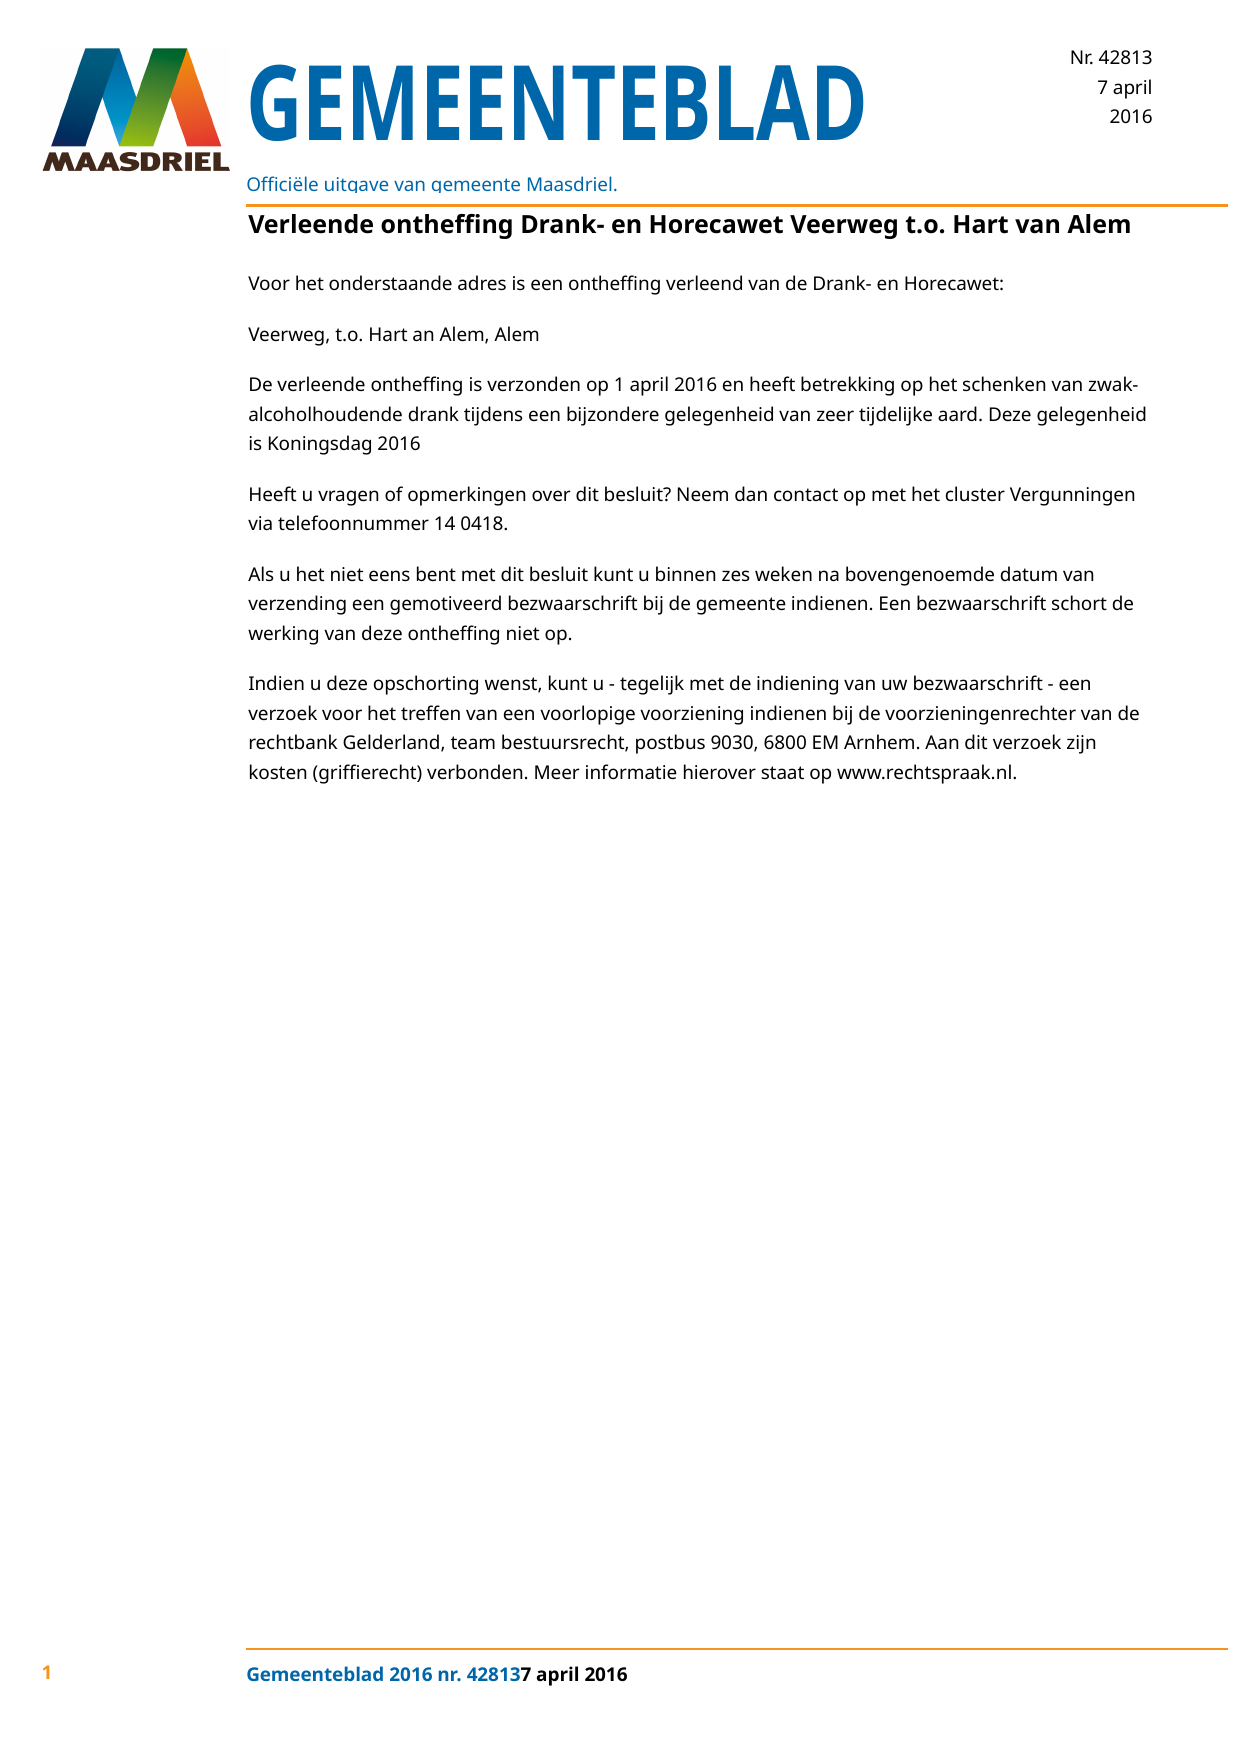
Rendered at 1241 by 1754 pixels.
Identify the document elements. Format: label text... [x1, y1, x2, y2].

text Heeft u vragen of opmerkingen over dit besluit? Neem dan contact op met het cluster Vergunningen via telefoonnummer 14 0418. [248, 481, 1152, 536]
text Verleende ontheffing Drank- en Horecawet Veerweg t.o. Hart van Alem [248, 207, 1152, 241]
text Veerweg, t.o. Hart an Alem, Alem [248, 321, 1152, 346]
text De verleende ontheffing is verzonden op 1 april 2016 en heeft betrekking op het schenken van zwak-alcoholhoudende drank tijdens een bijzondere gelegenheid van zeer tijdelijke aard. Deze gelegenheid is Koningsdag 2016 [248, 371, 1152, 456]
text Als u het niet eens bent met dit besluit kunt u binnen zes weken na bovengenoemde datum van verzending een gemotiveerd bezwaarschrift bij de gemeente indienen. Een bezwaarschrift schort de werking van deze ontheffing niet op. [248, 561, 1152, 646]
text Voor het onderstaande adres is een ontheffing verleend van de Drank- en Horecawet: [248, 270, 1152, 296]
picture [41, 47, 231, 172]
text Indien u deze opschorting wenst, kunt u - tegelijk met de indiening van uw bezwaarschrift - een verzoek voor het treffen van een voorlopige voorziening indienen bij de voorzieningenrechter van de rechtbank Gelderland, team bestuursrecht, postbus 9030, 6800 EM Arnhem. Aan dit verzoek zijn kosten (griffierecht) verbonden. Meer informatie hierover staat op www.rechtspraak.nl. [248, 670, 1152, 785]
